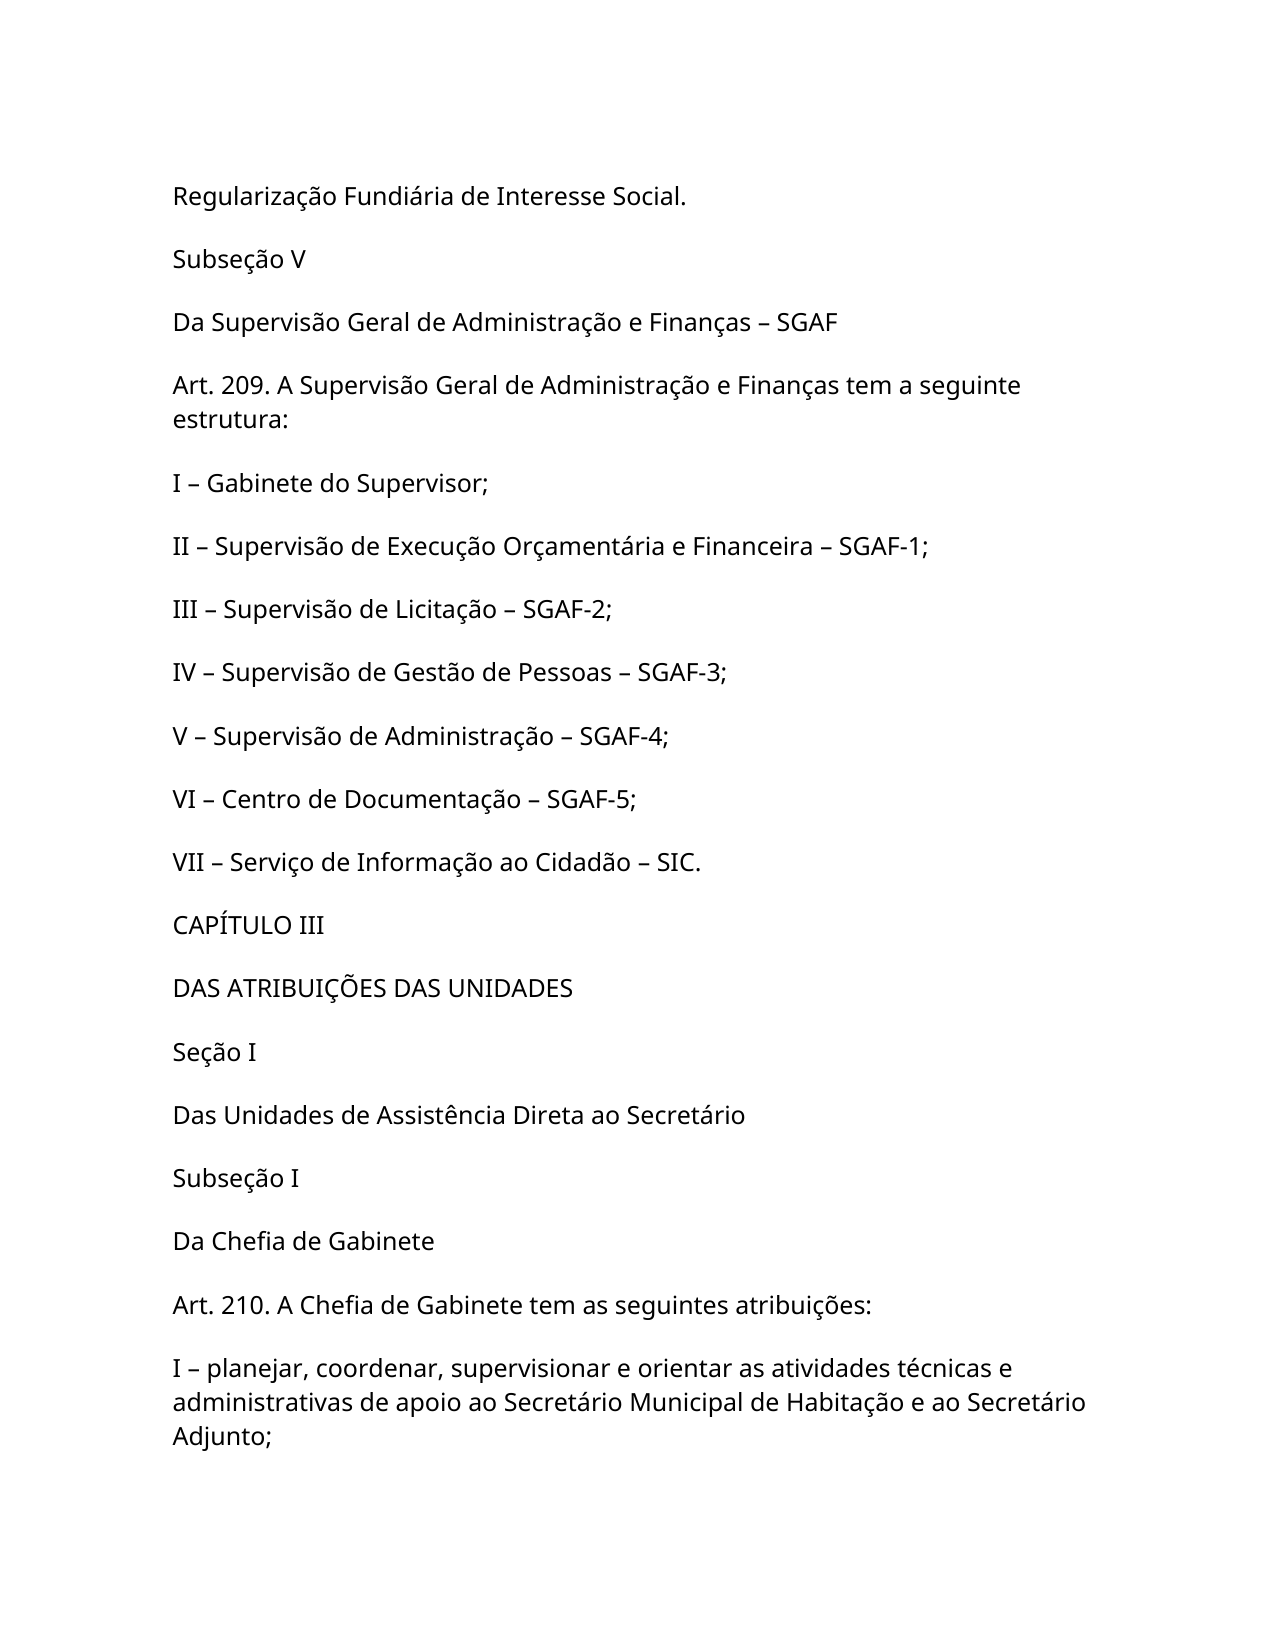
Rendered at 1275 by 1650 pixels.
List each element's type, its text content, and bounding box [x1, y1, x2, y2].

table_header Regularização Fundiária de Interesse Social. Subseção V Da Supervisão Geral de Administração e Finanças – SGAF Art. 209. A Supervisão Geral de Administração e Finanças tem a seguinte estrutura: I – Gabinete do Supervisor; II – Supervisão de Execução Orçamentária e Financeira – SGAF-1; III – Supervisão de Licitação – SGAF-2; IV – Supervisão de Gestão de Pessoas – SGAF-3; V – Supervisão de Administração – SGAF-4; VI – Centro de Documentação – SGAF-5; VII – Serviço de Informação ao Cidadão – SIC. CAPÍTULO III DAS ATRIBUIÇÕES DAS UNIDADES Seção I Das Unidades de Assistência Direta ao Secretário Subseção I Da Chefia de Gabinete Art. 210. A Chefia de Gabinete tem as seguintes atribuições: I – planejar, coordenar, supervisionar e orientar as atividades técnicas e administrativas de apoio ao Secretário Municipal de Habitação e ao Secretário Adjunto; [171, 148, 1104, 1483]
